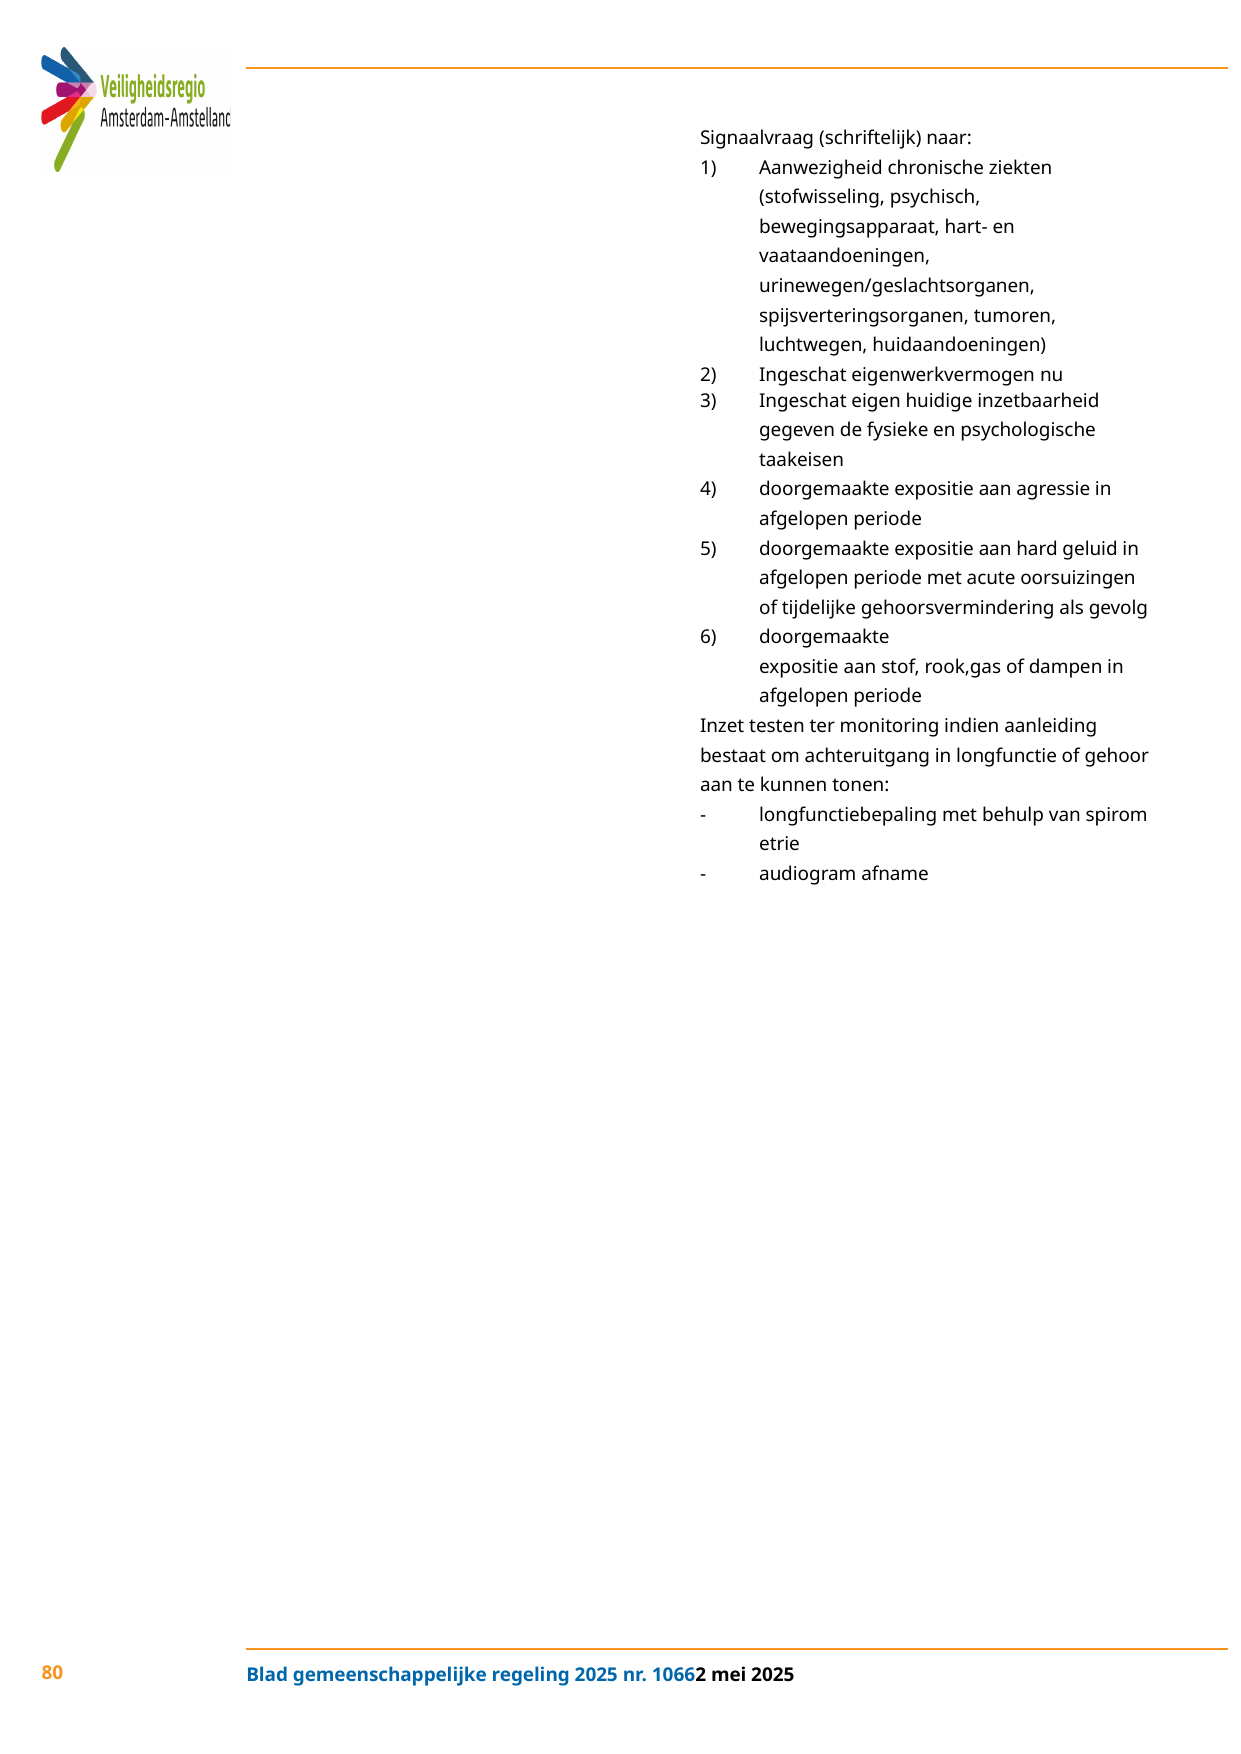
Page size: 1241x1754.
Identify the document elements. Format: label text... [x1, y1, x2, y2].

table_cell Signaalvraag (schriftelijk) naar: Aanwezigheid chronische ziekten (stofwisseling, psychisch, bewegingsapparaat, hart- en vaataandoeningen, urinewegen/geslachtsorganen, spijsverteringsorganen, tumoren, luchtwegen, huidaandoeningen) Ingeschat eigenwerkvermogen nu [700, 95, 1152, 387]
table_cell [248, 95, 700, 387]
picture [41, 47, 231, 172]
table_cell Ingeschat eigen huidige inzetbaarheid gegeven de fysieke en psychologische taakeisen doorgemaakte expositie aan agressie in afgelopen periode doorgemaakte expositie aan hard geluid in afgelopen periode met acute oorsuizingen of tijdelijke gehoorsvermindering als gevolg doorgemaakte expositie aan stof, rook,gas of dampen in afgelopen periode Inzet testen ter monitoring indien aanleiding bestaat om achteruitgang in longfunctie of gehoor aan te kunnen tonen: longfunctiebepaling met behulp van spirometrie audiogram afname [700, 387, 1152, 886]
table_cell [248, 387, 700, 886]
